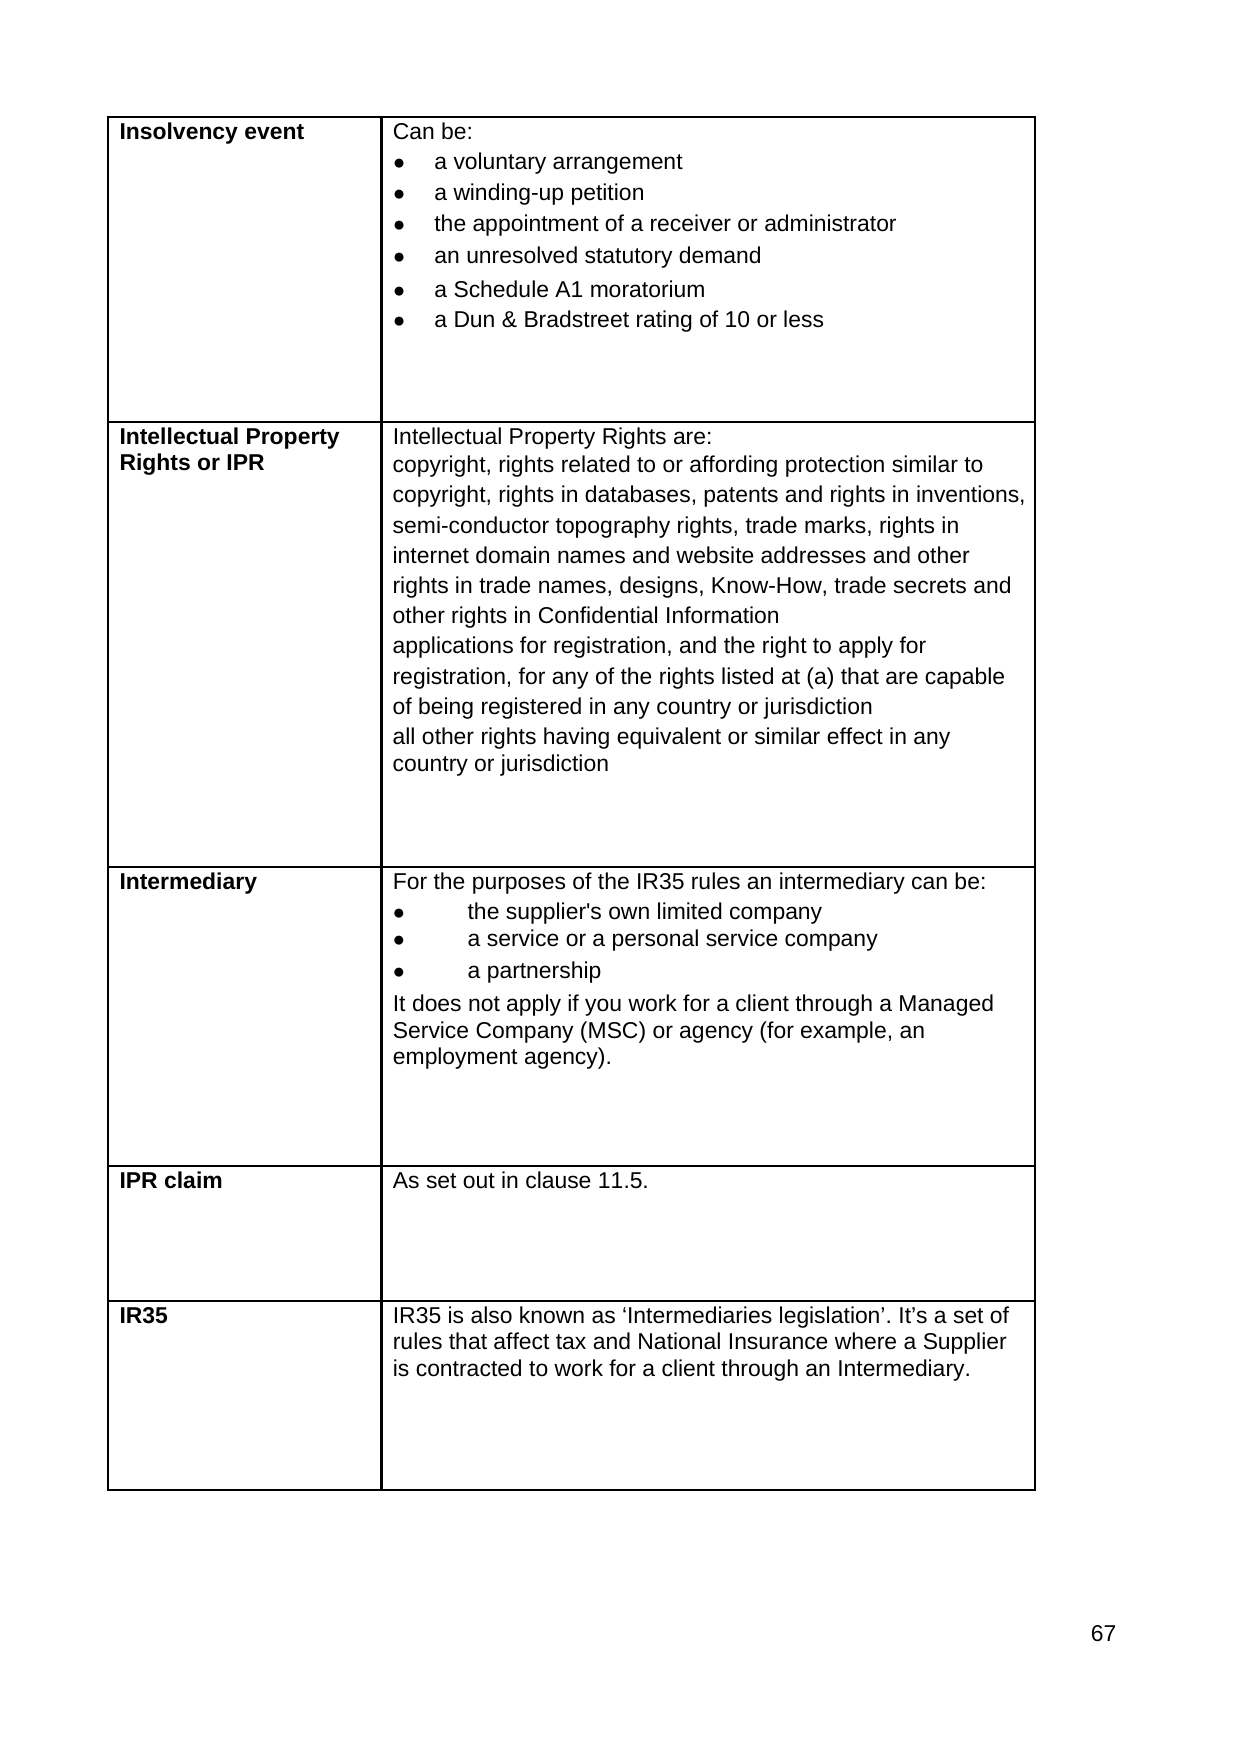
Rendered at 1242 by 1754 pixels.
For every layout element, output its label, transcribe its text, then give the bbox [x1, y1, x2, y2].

table_header Insolvency event [109, 118, 380, 421]
table_header Can be: a voluntary arrangement a winding-up petition the appointment of a receiver or administrator an unresolved statutory demand a Schedule A1 moratorium a Dun & Bradstreet rating of 10 or less [383, 118, 1034, 421]
table_cell Intellectual Property Rights are: copyright, rights related to or affording protection similar to copyright, rights in databases, patents and rights in inventions, semi-conductor topography rights, trade marks, rights in internet domain names and website addresses and other rights in trade names, designs, Know-How, trade secrets and other rights in Confidential Information applications for registration, and the right to apply for registration, for any of the rights listed at (a) that are capable of being registered in any country or jurisdiction all other rights having equivalent or similar effect in any country or jurisdiction [383, 423, 1034, 866]
table_cell IR35 is also known as ‘Intermediaries legislation’. It’s a set of rules that affect tax and National Insurance where a Supplier is contracted to work for a client through an Intermediary. [383, 1302, 1034, 1489]
table_cell IPR claim [109, 1167, 380, 1300]
table_cell As set out in clause 11.5. [383, 1167, 1034, 1300]
table_cell IR35 [109, 1302, 380, 1489]
table_cell Intellectual Property Rights or IPR [109, 423, 380, 866]
table_cell For the purposes of the IR35 rules an intermediary can be: the supplier's own limited company a service or a personal service company a partnership It does not apply if you work for a client through a Managed Service Company (MSC) or agency (for example, an employment agency). [383, 868, 1034, 1165]
table_cell Intermediary [109, 868, 380, 1165]
